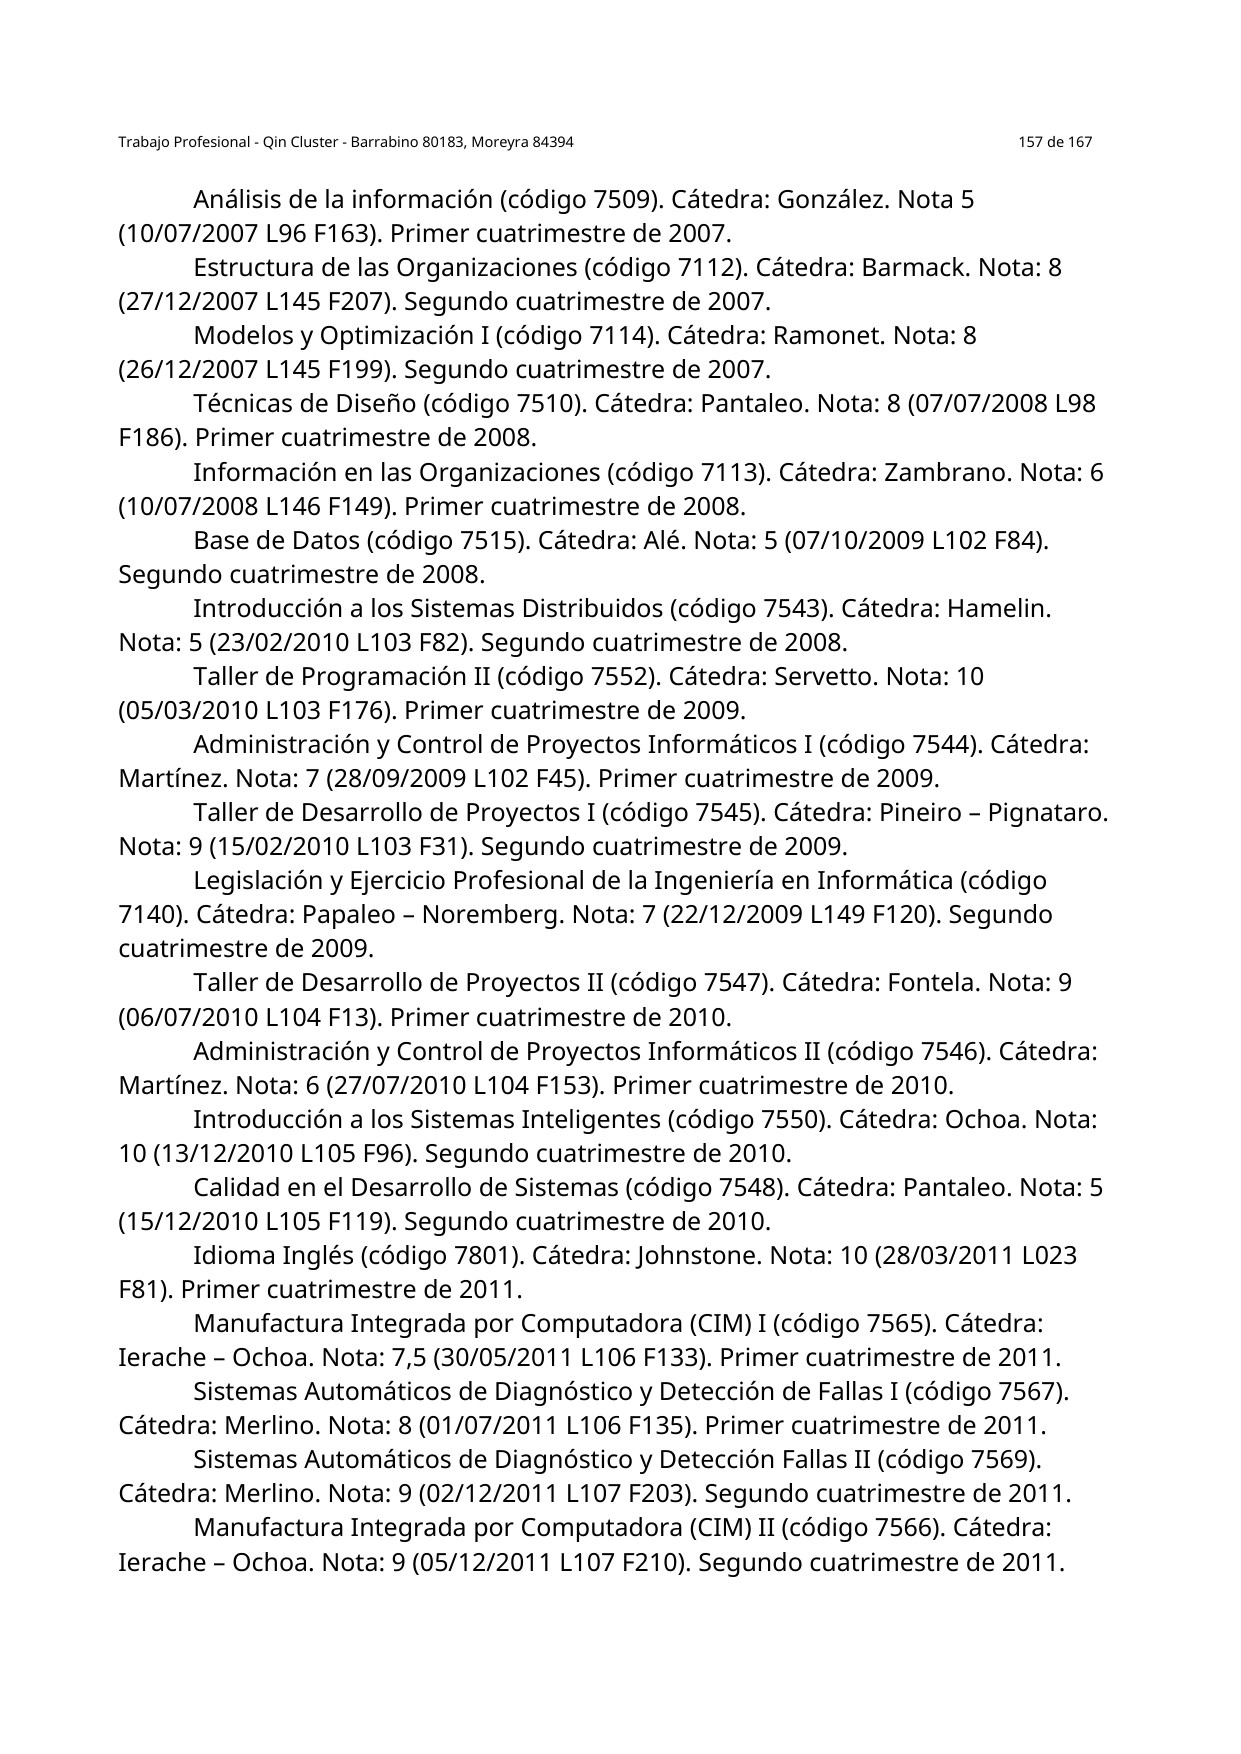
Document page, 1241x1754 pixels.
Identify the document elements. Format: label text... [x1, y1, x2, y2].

text Sistemas Automáticos de Diagnóstico y Detección de Fallas I (código 7567). Cátedra: Merlino. Nota: 8 (01/07/2011 L106 F135). Primer cuatrimestre de 2011. [118, 1374, 1122, 1442]
text Taller de Programación II (código 7552). Cátedra: Servetto. Nota: 10 (05/03/2010 L103 F176). Primer cuatrimestre de 2009. [118, 658, 1122, 727]
text Manufactura Integrada por Computadora (CIM) II (código 7566). Cátedra: Ierache – Ochoa. Nota: 9 (05/12/2011 L107 F210). Segundo cuatrimestre de 2011. [118, 1510, 1122, 1578]
text Administración y Control de Proyectos Informáticos II (código 7546). Cátedra: Martínez. Nota: 6 (27/07/2010 L104 F153). Primer cuatrimestre de 2010. [118, 1033, 1122, 1101]
text Análisis de la información (código 7509). Cátedra: González. Nota 5 (10/07/2007 L96 F163). Primer cuatrimestre de 2007. [118, 182, 1122, 250]
text Base de Datos (código 7515). Cátedra: Alé. Nota: 5 (07/10/2009 L102 F84). Segundo cuatrimestre de 2008. [118, 522, 1122, 590]
text Introducción a los Sistemas Distribuidos (código 7543). Cátedra: Hamelin. Nota: 5 (23/02/2010 L103 F82). Segundo cuatrimestre de 2008. [118, 590, 1122, 658]
text Manufactura Integrada por Computadora (CIM) I (código 7565). Cátedra: Ierache – Ochoa. Nota: 7,5 (30/05/2011 L106 F133). Primer cuatrimestre de 2011. [118, 1306, 1122, 1374]
text Estructura de las Organizaciones (código 7112). Cátedra: Barmack. Nota: 8 (27/12/2007 L145 F207). Segundo cuatrimestre de 2007. [118, 250, 1122, 318]
text Taller de Desarrollo de Proyectos I (código 7545). Cátedra: Pineiro – Pignataro. Nota: 9 (15/02/2010 L103 F31). Segundo cuatrimestre de 2009. [118, 795, 1122, 863]
text Taller de Desarrollo de Proyectos II (código 7547). Cátedra: Fontela. Nota: 9 (06/07/2010 L104 F13). Primer cuatrimestre de 2010. [118, 965, 1122, 1033]
text Modelos y Optimización I (código 7114). Cátedra: Ramonet. Nota: 8 (26/12/2007 L145 F199). Segundo cuatrimestre de 2007. [118, 318, 1122, 386]
text Idioma Inglés (código 7801). Cátedra: Johnstone. Nota: 10 (28/03/2011 L023 F81). Primer cuatrimestre de 2011. [118, 1238, 1122, 1306]
text Administración y Control de Proyectos Informáticos I (código 7544). Cátedra: Martínez. Nota: 7 (28/09/2009 L102 F45). Primer cuatrimestre de 2009. [118, 727, 1122, 795]
text Técnicas de Diseño (código 7510). Cátedra: Pantaleo. Nota: 8 (07/07/2008 L98 F186). Primer cuatrimestre de 2008. [118, 386, 1122, 454]
text Información en las Organizaciones (código 7113). Cátedra: Zambrano. Nota: 6 (10/07/2008 L146 F149). Primer cuatrimestre de 2008. [118, 454, 1122, 522]
text Sistemas Automáticos de Diagnóstico y Detección Fallas II (código 7569). Cátedra: Merlino. Nota: 9 (02/12/2011 L107 F203). Segundo cuatrimestre de 2011. [118, 1442, 1122, 1510]
text Introducción a los Sistemas Inteligentes (código 7550). Cátedra: Ochoa. Nota: 10 (13/12/2010 L105 F96). Segundo cuatrimestre de 2010. [118, 1101, 1122, 1169]
text Calidad en el Desarrollo de Sistemas (código 7548). Cátedra: Pantaleo. Nota: 5 (15/12/2010 L105 F119). Segundo cuatrimestre de 2010. [118, 1169, 1122, 1238]
text Legislación y Ejercicio Profesional de la Ingeniería en Informática (código 7140). Cátedra: Papaleo – Noremberg. Nota: 7 (22/12/2009 L149 F120). Segundo cuatrimestre de 2009. [118, 863, 1122, 965]
